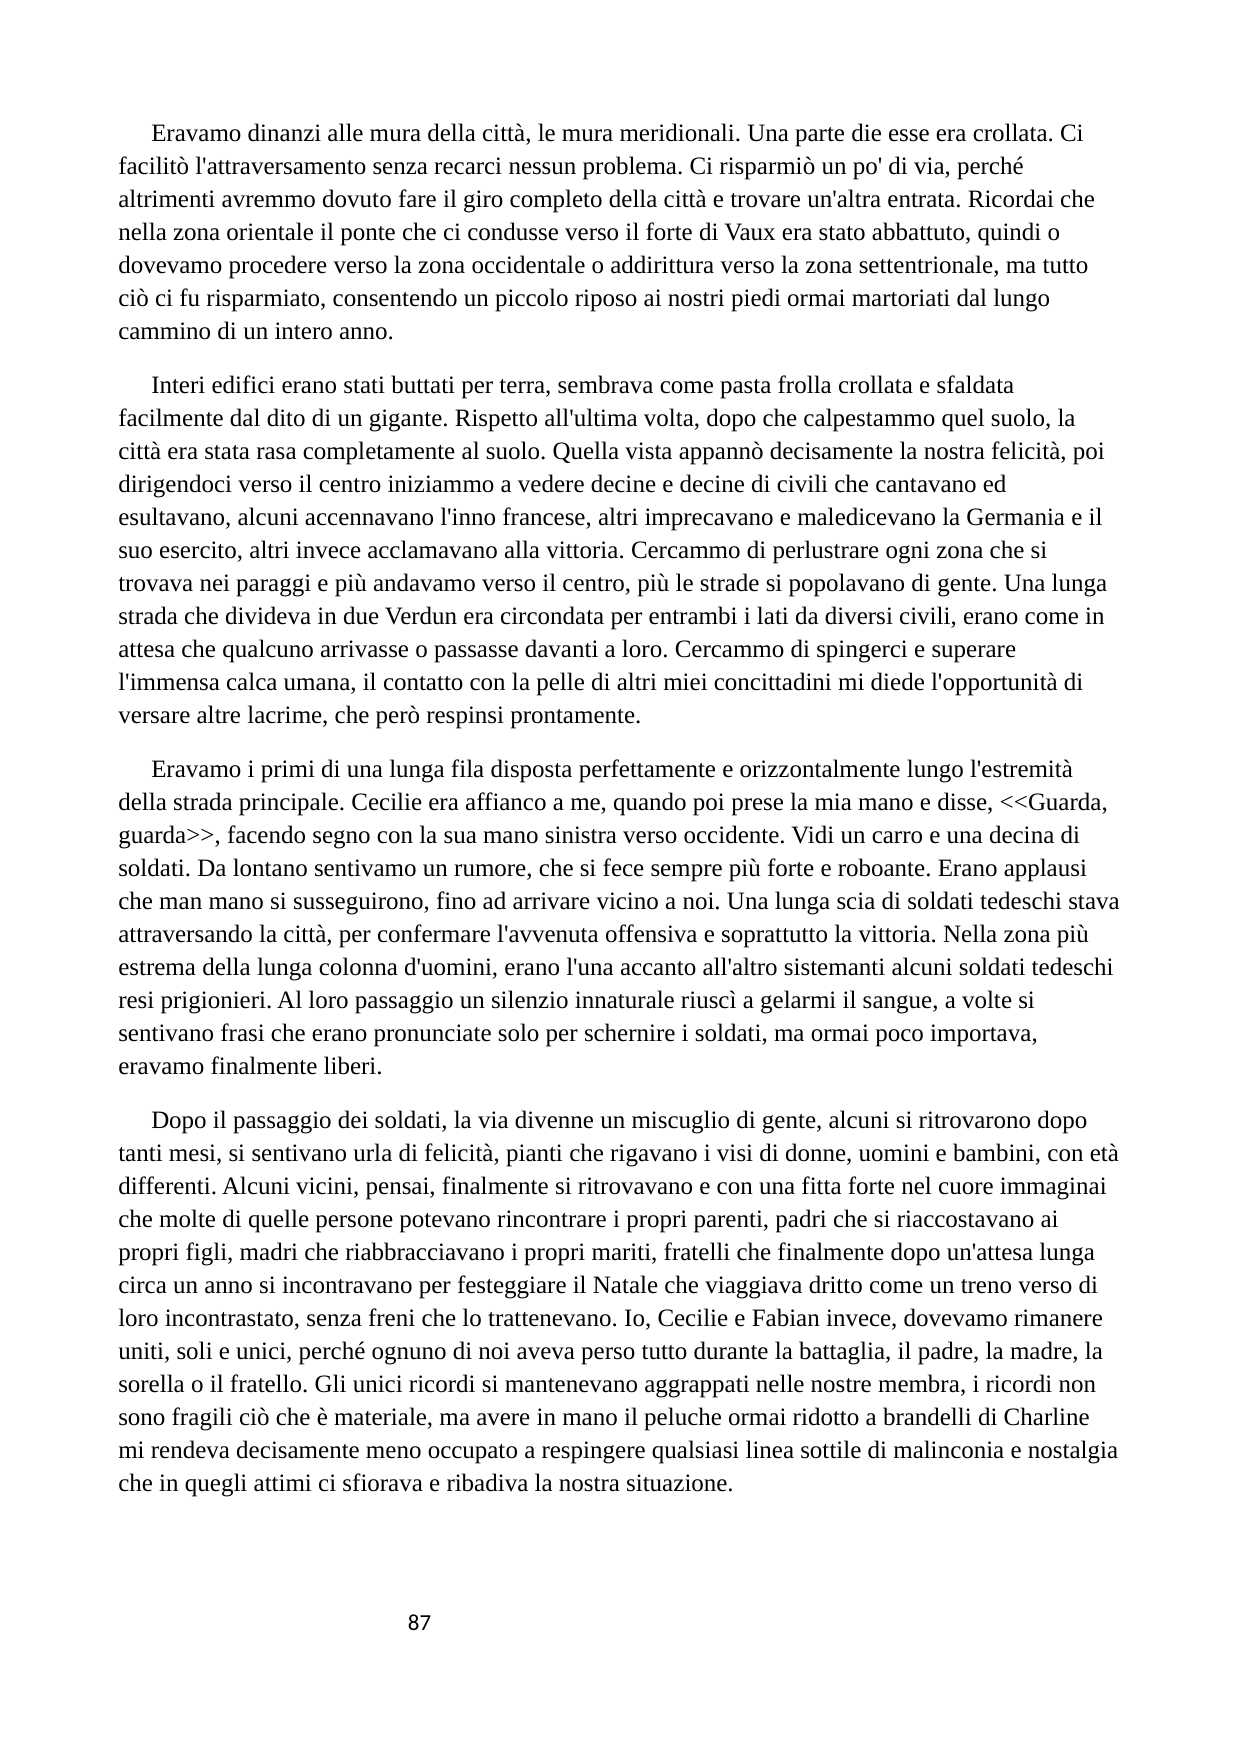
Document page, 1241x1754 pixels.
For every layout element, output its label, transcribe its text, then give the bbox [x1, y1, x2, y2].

text Eravamo dinanzi alle mura della città, le mura meridionali. Una parte die esse era crollata. Ci facilitò l'attraversamento senza recarci nessun problema. Ci risparmiò un po' di via, perché altrimenti avremmo dovuto fare il giro completo della città e trovare un'altra entrata. Ricordai che nella zona orientale il ponte che ci condusse verso il forte di Vaux era stato abbattuto, quindi o dovevamo procedere verso la zona occidentale o addirittura verso la zona settentrionale, ma tutto ciò ci fu risparmiato, consentendo un piccolo riposo ai nostri piedi ormai martoriati dal lungo cammino di un intero anno. [118, 118, 1122, 345]
text Interi edifici erano stati buttati per terra, sembrava come pasta frolla crollata e sfaldata facilmente dal dito di un gigante. Rispetto all'ultima volta, dopo che calpestammo quel suolo, la città era stata rasa completamente al suolo. Quella vista appannò decisamente la nostra felicità, poi dirigendoci verso il centro iniziammo a vedere decine e decine di civili che cantavano ed esultavano, alcuni accennavano l'inno francese, altri imprecavano e maledicevano la Germania e il suo esercito, altri invece acclamavano alla vittoria. Cercammo di perlustrare ogni zona che si trovava nei paraggi e più andavamo verso il centro, più le strade si popolavano di gente. Una lunga strada che divideva in due Verdun era circondata per entrambi i lati da diversi civili, erano come in attesa che qualcuno arrivasse o passasse davanti a loro. Cercammo di spingerci e superare l'immensa calca umana, il contatto con la pelle di altri miei concittadini mi diede l'opportunità di versare altre lacrime, che però respinsi prontamente. [118, 370, 1122, 729]
text Dopo il passaggio dei soldati, la via divenne un miscuglio di gente, alcuni si ritrovarono dopo tanti mesi, si sentivano urla di felicità, pianti che rigavano i visi di donne, uomini e bambini, con età differenti. Alcuni vicini, pensai, finalmente si ritrovavano e con una fitta forte nel cuore immaginai che molte di quelle persone potevano rincontrare i propri parenti, padri che si riaccostavano ai propri figli, madri che riabbracciavano i propri mariti, fratelli che finalmente dopo un'attesa lunga circa un anno si incontravano per festeggiare il Natale che viaggiava dritto come un treno verso di loro incontrastato, senza freni che lo trattenevano. Io, Cecilie e Fabian invece, dovevamo rimanere uniti, soli e unici, perché ognuno di noi aveva perso tutto durante la battaglia, il padre, la madre, la sorella o il fratello. Gli unici ricordi si mantenevano aggrappati nelle nostre membra, i ricordi non sono fragili ciò che è materiale, ma avere in mano il peluche ormai ridotto a brandelli di Charline mi rendeva decisamente meno occupato a respingere qualsiasi linea sottile di malinconia e nostalgia che in quegli attimi ci sfiorava e ribadiva la nostra situazione. [118, 1105, 1122, 1497]
text Eravamo i primi di una lunga fila disposta perfettamente e orizzontalmente lungo l'estremità della strada principale. Cecilie era affianco a me, quando poi prese la mia mano e disse, <<Guarda, guarda>>, facendo segno con la sua mano sinistra verso occidente. Vidi un carro e una decina di soldati. Da lontano sentivamo un rumore, che si fece sempre più forte e roboante. Erano applausi che man mano si susseguirono, fino ad arrivare vicino a noi. Una lunga scia di soldati tedeschi stava attraversando la città, per confermare l'avvenuta offensiva e soprattutto la vittoria. Nella zona più estrema della lunga colonna d'uomini, erano l'una accanto all'altro sistemanti alcuni soldati tedeschi resi prigionieri. Al loro passaggio un silenzio innaturale riuscì a gelarmi il sangue, a volte si sentivano frasi che erano pronunciate solo per schernire i soldati, ma ormai poco importava, eravamo finalmente liberi. [118, 754, 1122, 1080]
